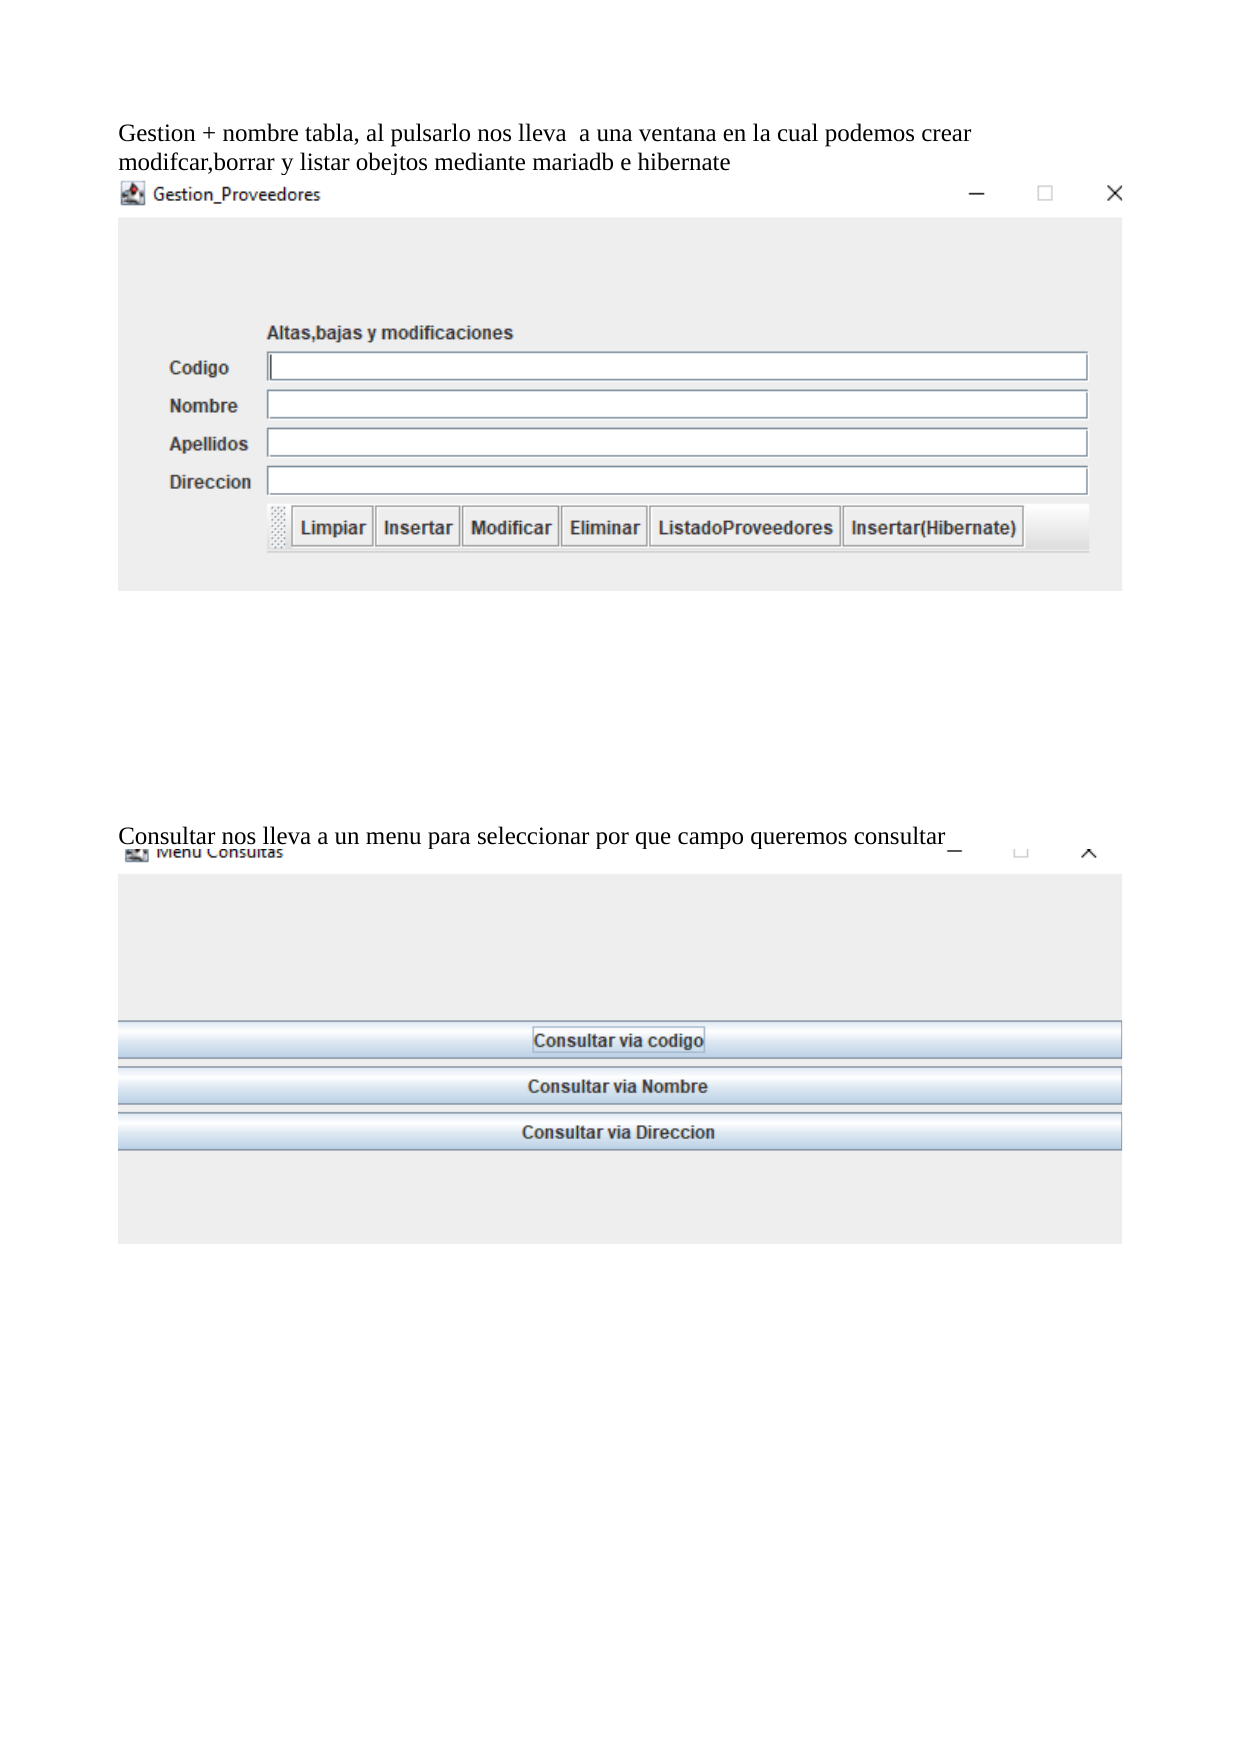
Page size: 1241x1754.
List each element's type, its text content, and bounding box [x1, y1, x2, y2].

picture [118, 849, 1123, 1244]
picture [118, 175, 1123, 591]
text Consultar nos lleva a un menu para seleccionar por que campo queremos consultar [118, 821, 1122, 849]
text Gestion + nombre tabla, al pulsarlo nos lleva a una ventana en la cual podemos crear modifcar,borrar y listar obejtos mediante mariadb e hibernate [118, 118, 1122, 175]
